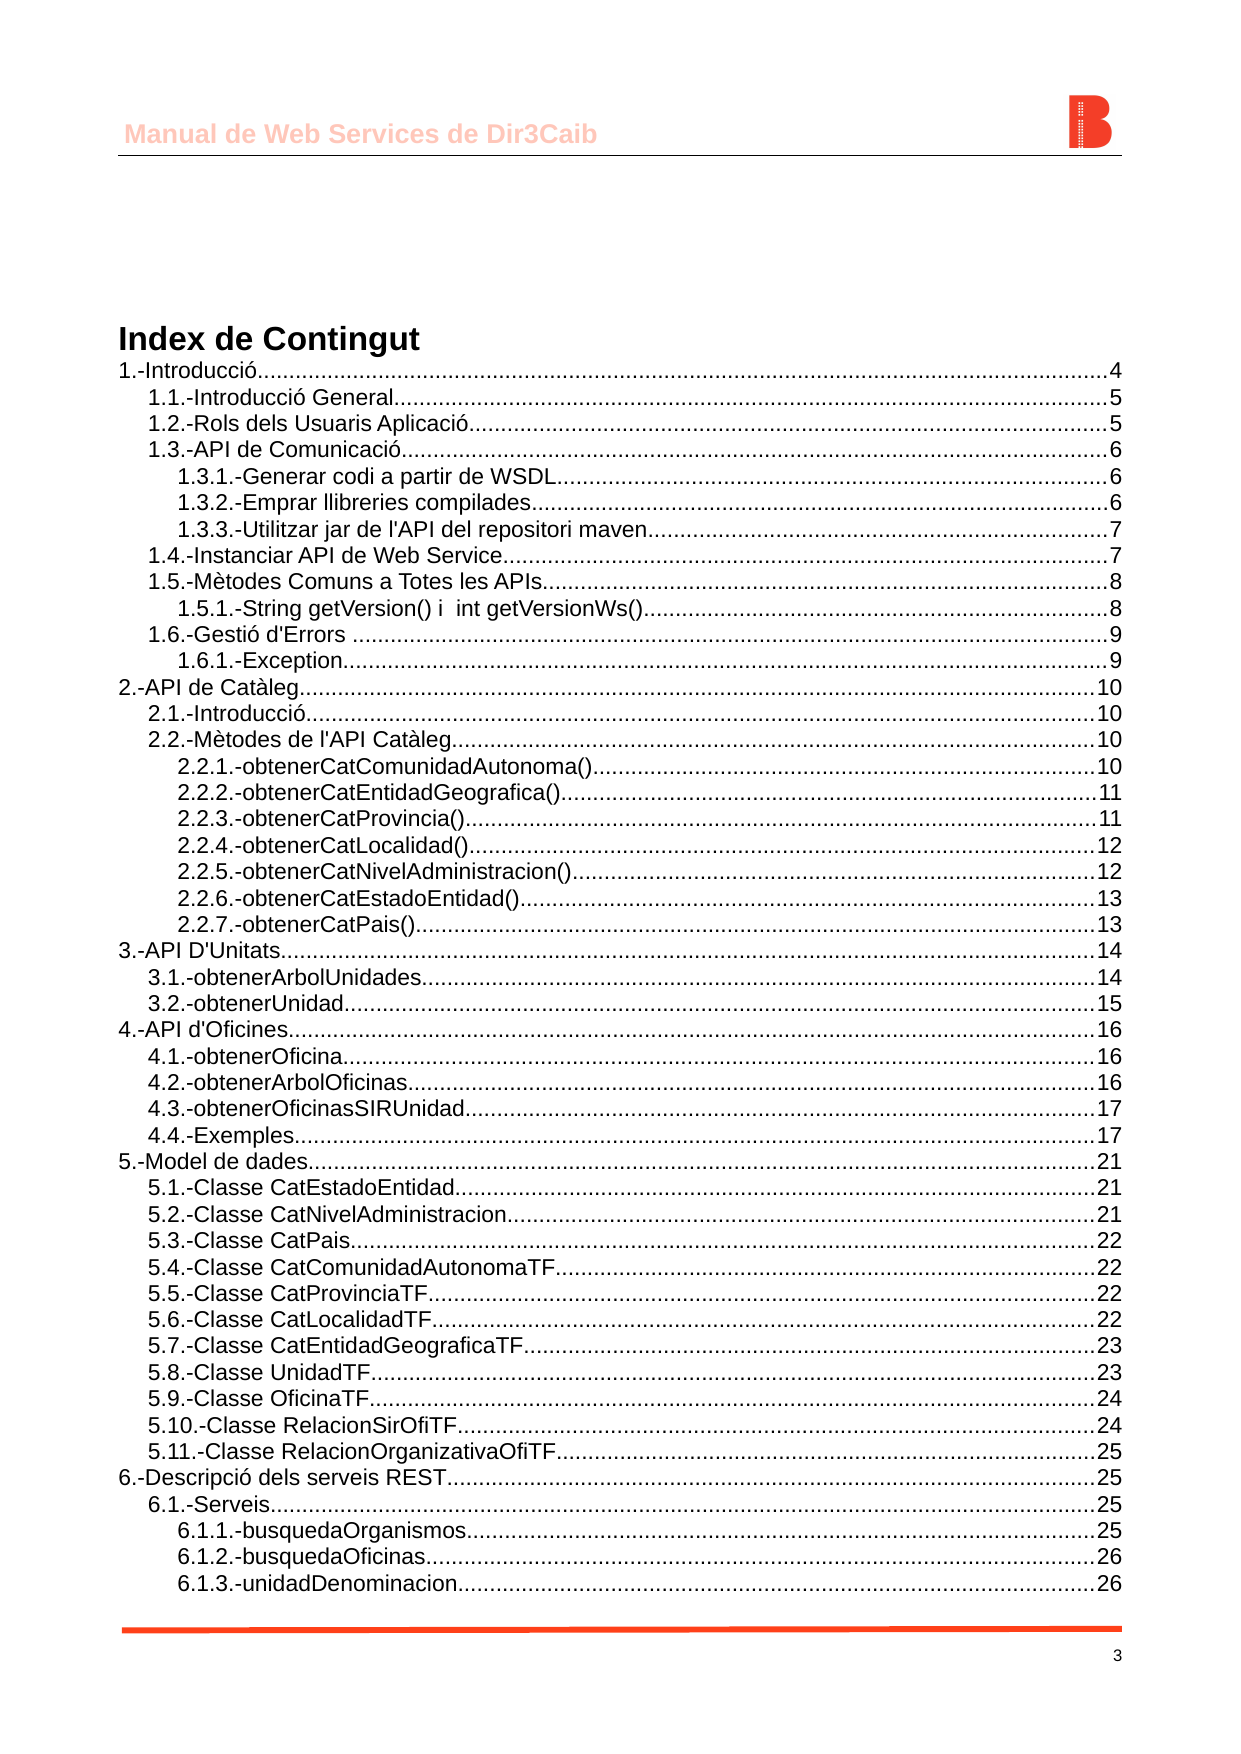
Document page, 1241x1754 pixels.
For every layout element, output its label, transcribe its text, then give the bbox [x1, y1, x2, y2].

text 5.2.-Classe CatNivelAdministracion 21 [148, 1201, 1122, 1227]
text 4.1.-obtenerOficina 16 [148, 1043, 1122, 1069]
text 2.2.1.-obtenerCatComunidadAutonoma() 10 [177, 753, 1122, 779]
text 6.1.1.-busquedaOrganismos 25 [177, 1517, 1122, 1543]
text 2.2.3.-obtenerCatProvincia() 11 [177, 805, 1122, 832]
text 2.2.-Mètodes de l'API Catàleg 10 [148, 726, 1122, 753]
text 5.6.-Classe CatLocalidadTF 22 [148, 1306, 1122, 1332]
text 6.1.-Serveis 25 [148, 1491, 1122, 1517]
text 1.3.-API de Comunicació 6 [148, 436, 1122, 463]
text 3.-API D'Unitats 14 [118, 937, 1122, 963]
text 2.2.4.-obtenerCatLocalidad() 12 [177, 832, 1122, 858]
text 1.5.1.-String getVersion() i int getVersionWs() 8 [177, 594, 1122, 621]
text 4.3.-obtenerOficinasSIRUnidad 17 [148, 1095, 1122, 1122]
text 5.10.-Classe RelacionSirOfiTF 24 [148, 1412, 1122, 1438]
text 1.2.-Rols dels Usuaris Aplicació 5 [148, 410, 1122, 436]
text 3.2.-obtenerUnidad 15 [148, 990, 1122, 1016]
text 1.-Introducció 4 [118, 357, 1122, 384]
text 5.1.-Classe CatEstadoEntidad 21 [148, 1174, 1122, 1201]
text 2.1.-Introducció 10 [148, 700, 1122, 726]
text 2.2.2.-obtenerCatEntidadGeografica() 11 [177, 779, 1122, 805]
text 1.5.-Mètodes Comuns a Totes les APIs 8 [148, 568, 1122, 594]
text 1.6.1.-Exception 9 [177, 647, 1122, 674]
text 5.9.-Classe OficinaTF 24 [148, 1385, 1122, 1412]
text 6.1.3.-unidadDenominacion 26 [177, 1570, 1122, 1596]
text 6.1.2.-busquedaOficinas 26 [177, 1543, 1122, 1570]
text 2.-API de Catàleg 10 [118, 674, 1122, 700]
text 2.2.7.-obtenerCatPais() 13 [177, 911, 1122, 937]
text 5.4.-Classe CatComunidadAutonomaTF 22 [148, 1253, 1122, 1280]
text 5.-Model de dades 21 [118, 1148, 1122, 1174]
text 5.7.-Classe CatEntidadGeograficaTF 23 [148, 1332, 1122, 1359]
text 1.4.-Instanciar API de Web Service 7 [148, 542, 1122, 568]
text 1.6.-Gestió d'Errors 9 [148, 621, 1122, 647]
text 5.11.-Classe RelacionOrganizativaOfiTF 25 [148, 1438, 1122, 1464]
picture [1063, 94, 1117, 150]
text 5.5.-Classe CatProvinciaTF 22 [148, 1280, 1122, 1306]
text 1.1.-Introducció General 5 [148, 384, 1122, 410]
text 1.3.1.-Generar codi a partir de WSDL 6 [177, 463, 1122, 489]
text 5.8.-Classe UnidadTF 23 [148, 1359, 1122, 1385]
text 4.4.-Exemples 17 [148, 1122, 1122, 1148]
text 4.2.-obtenerArbolOficinas 16 [148, 1069, 1122, 1095]
subtitle Index de Contingut [118, 319, 1122, 357]
text 1.3.2.-Emprar llibreries compilades 6 [177, 489, 1122, 516]
text 1.3.3.-Utilitzar jar de l'API del repositori maven 7 [177, 516, 1122, 542]
text 6.-Descripció dels serveis REST 25 [118, 1464, 1122, 1491]
text 4.-API d'Oficines 16 [118, 1016, 1122, 1043]
text 3.1.-obtenerArbolUnidades 14 [148, 963, 1122, 990]
text 5.3.-Classe CatPais 22 [148, 1227, 1122, 1253]
text 2.2.5.-obtenerCatNivelAdministracion() 12 [177, 858, 1122, 884]
text 2.2.6.-obtenerCatEstadoEntidad() 13 [177, 884, 1122, 911]
